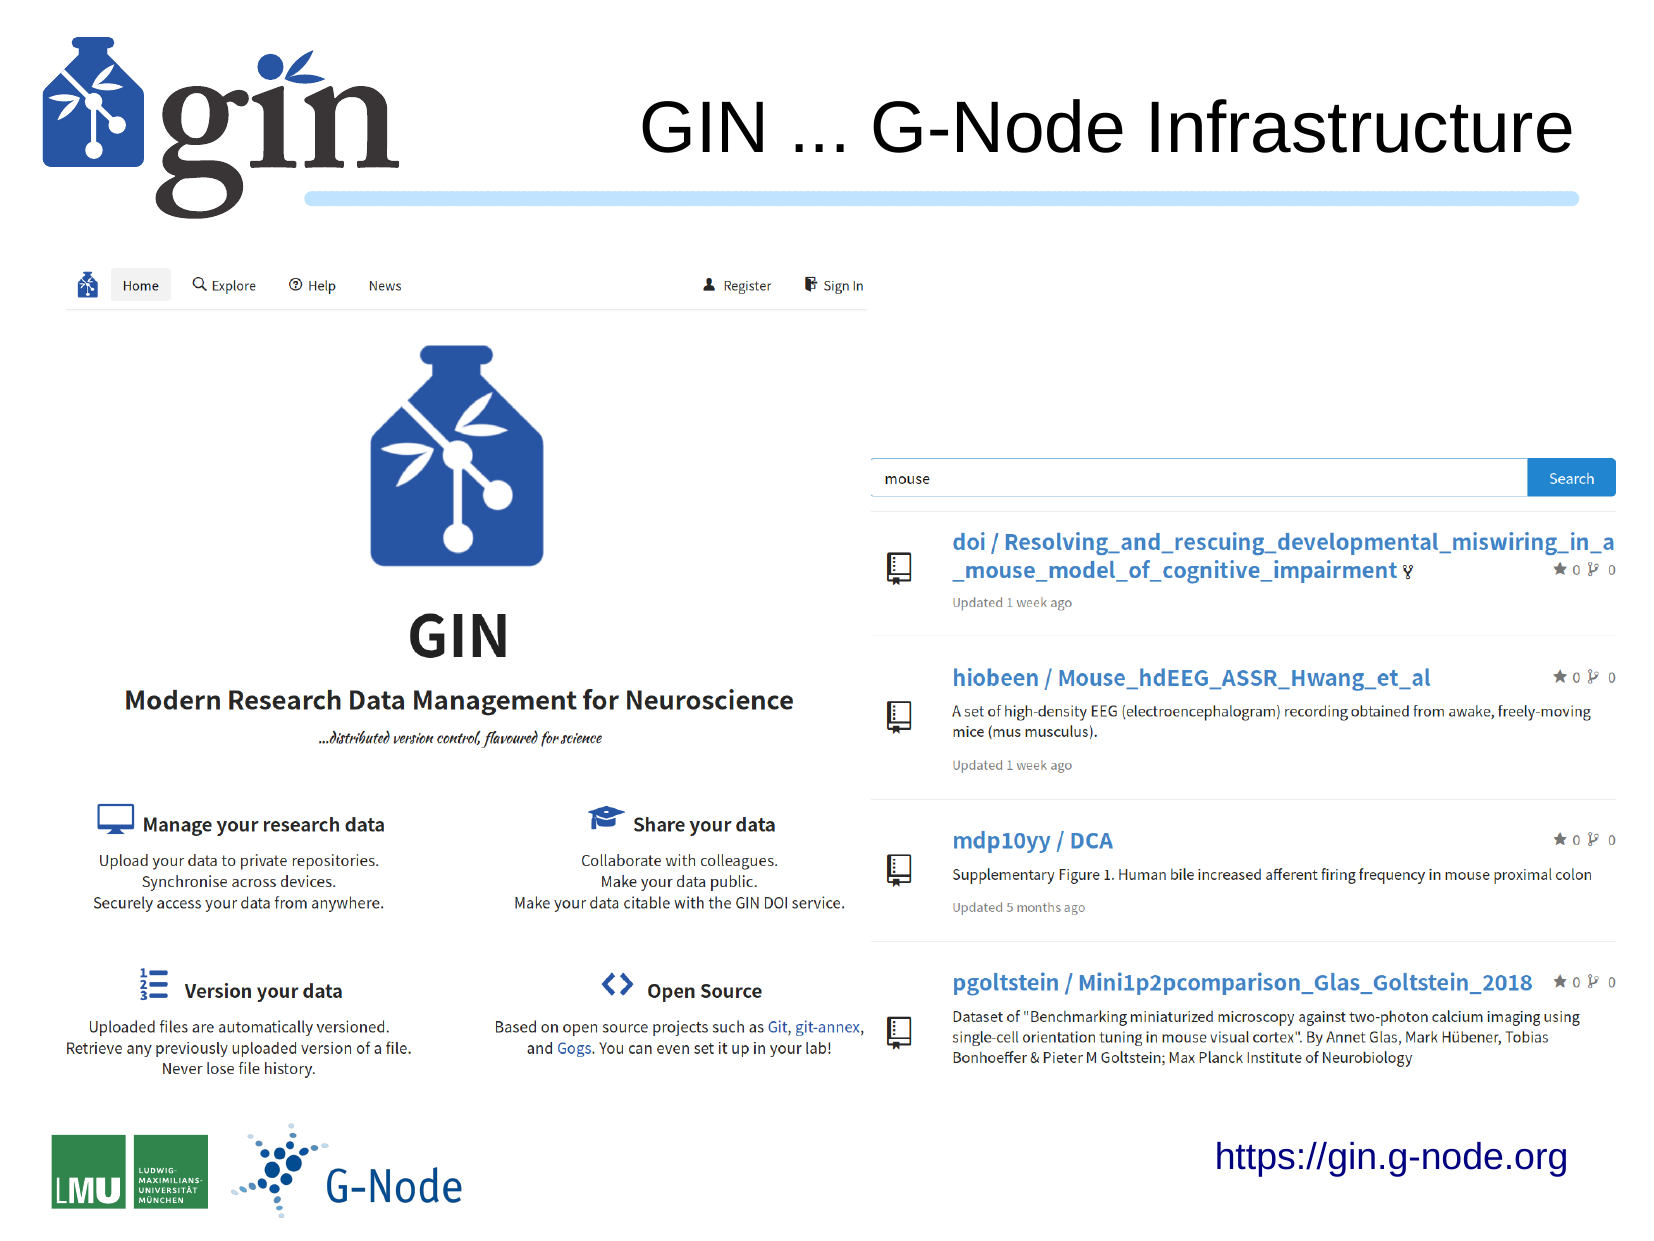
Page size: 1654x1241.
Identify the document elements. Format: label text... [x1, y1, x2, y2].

picture [33, 30, 409, 224]
text_box GIN ... G-Node Infrastructure [87, 30, 1576, 226]
picture [59, 262, 1624, 1083]
text_box https://gin.g-node.org [1200, 1128, 1625, 1186]
picture [230, 1123, 467, 1219]
